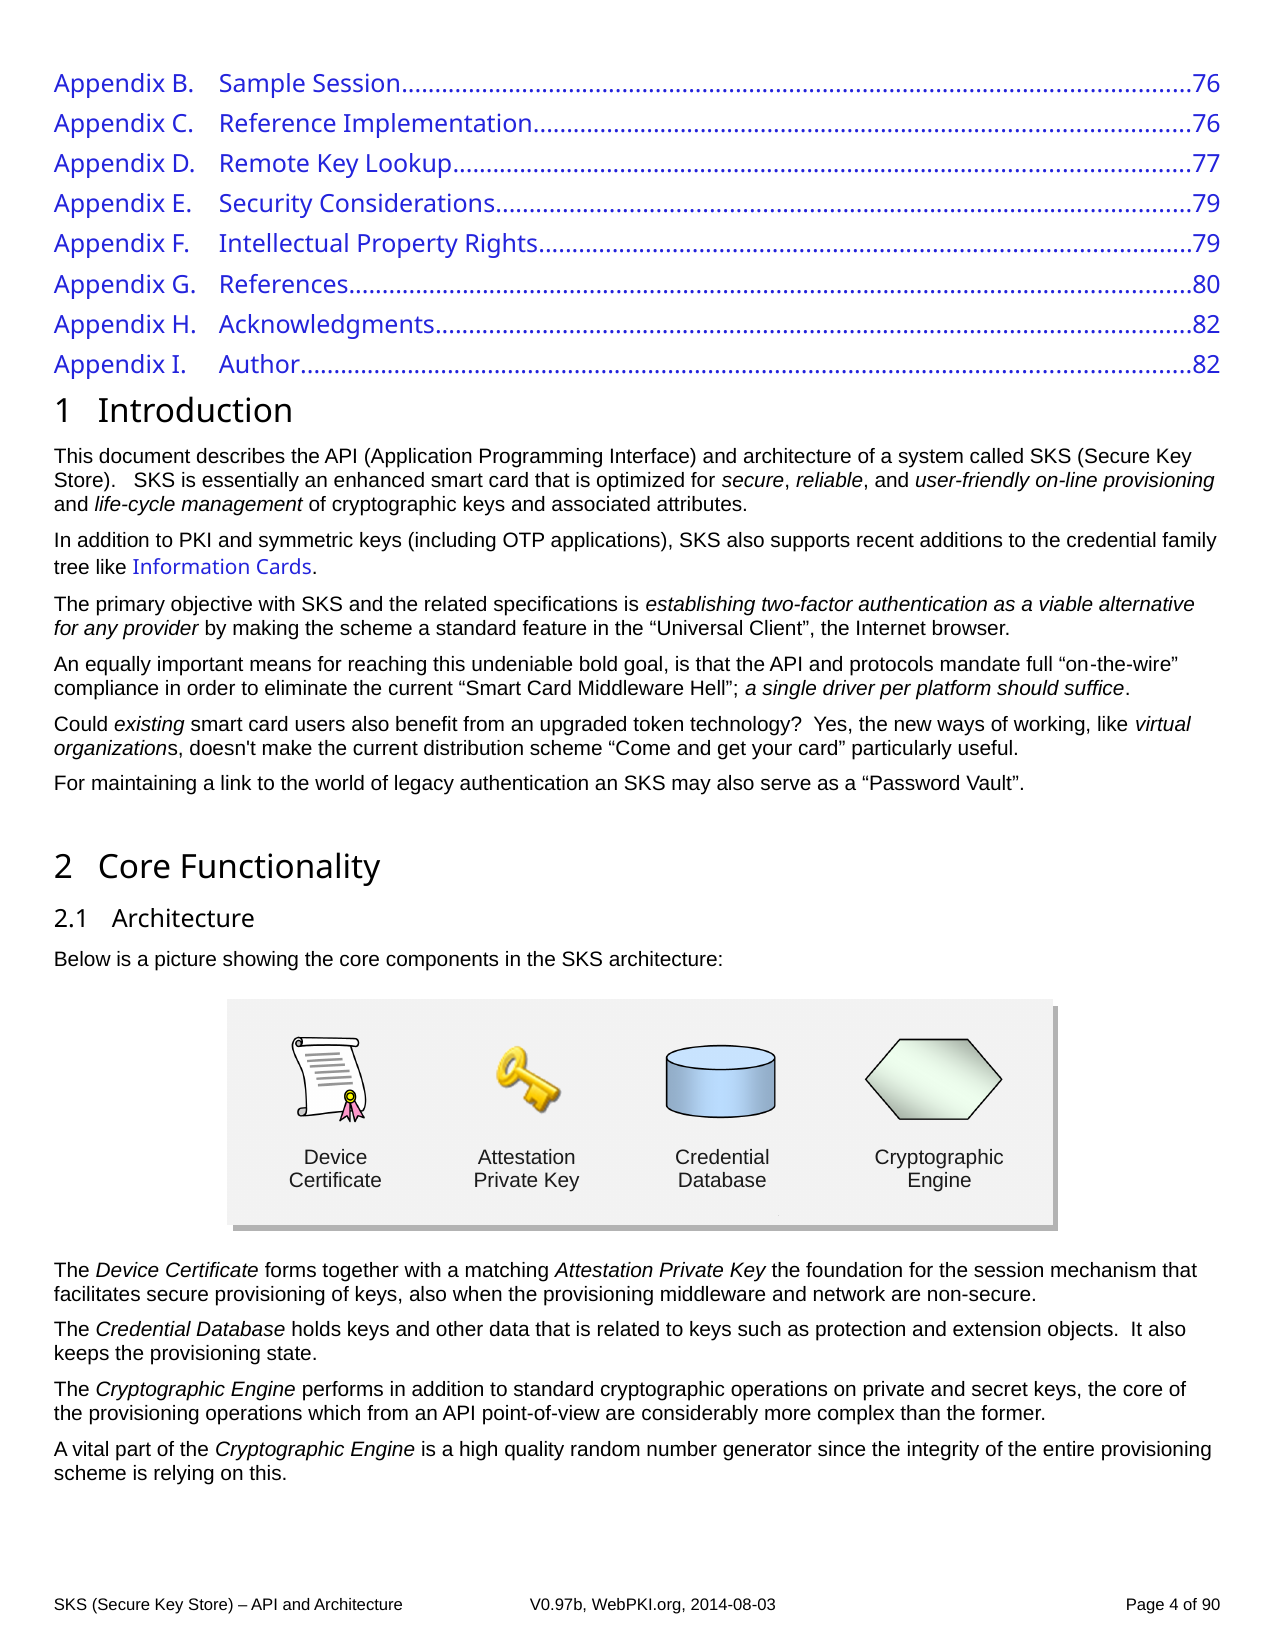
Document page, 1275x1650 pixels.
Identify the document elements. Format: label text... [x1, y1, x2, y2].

subtitle Core Functionality [54, 843, 1221, 888]
text Could existing smart card users also benefit from an upgraded token technology? Yes, the new ways of working, like virtual organizations, doesn't make the current distribution scheme “Come and get your card” particularly useful. [54, 712, 1221, 759]
subtitle Introduction [54, 387, 1221, 432]
text Appendix D. Remote Key Lookup 77 [54, 146, 1221, 180]
text Appendix G. References 80 [54, 266, 1221, 300]
text The Credential Database holds keys and other data that is related to keys such as protection and extension objects. It also keeps the provisioning state. [54, 1317, 1221, 1365]
text Appendix I. Author 82 [54, 346, 1221, 381]
text Appendix E. Security Considerations 79 [54, 186, 1221, 220]
subtitle Architecture [54, 901, 1221, 934]
text The Cryptographic Engine performs in addition to standard cryptographic operations on private and secret keys, the core of the provisioning operations which from an API point-of-view are considerably more complex than the former. [54, 1377, 1221, 1425]
text A vital part of the Cryptographic Engine is a high quality random number generator since the integrity of the entire provisioning scheme is relying on this. [54, 1437, 1221, 1484]
text The primary objective with SKS and the related specifications is establishing two-factor authentication as a viable alternative for any provider by making the scheme a standard feature in the “Universal Client”, the Internet browser. [54, 592, 1221, 640]
text In addition to PKI and symmetric keys (including OTP applications), SKS also supports recent additions to the credential family tree like Information Cards. [54, 528, 1221, 580]
text For maintaining a link to the world of legacy authentication an SKS may also serve as a “Password Vault”. [54, 771, 1221, 795]
text Appendix H. Acknowledgments 82 [54, 306, 1221, 340]
text Appendix C. Reference Implementation 76 [54, 106, 1221, 140]
text An equally important means for reaching this undeniable bold goal, is that the API and protocols mandate full “on‑the‑wire” compliance in order to eliminate the current “Smart Card Middleware Hell”; a single driver per platform should suffice. [54, 652, 1221, 700]
text Appendix F. Intellectual Property Rights 79 [54, 226, 1221, 260]
text The Device Certificate forms together with a matching Attestation Private Key the foundation for the session mechanism that facilitates secure provisioning of keys, also when the provisioning middleware and network are non-secure. [54, 983, 1221, 1305]
text Below is a picture showing the core components in the SKS architecture: [54, 947, 1221, 971]
text Appendix B. Sample Session 76 [54, 66, 1221, 100]
text This document describes the API (Application Programming Interface) and architecture of a system called SKS (Secure Key Store). SKS is essentially an enhanced smart card that is optimized for secure, reliable, and user-friendly on-line provisioning and life-cycle management of cryptographic keys and associated attributes. [54, 444, 1221, 516]
